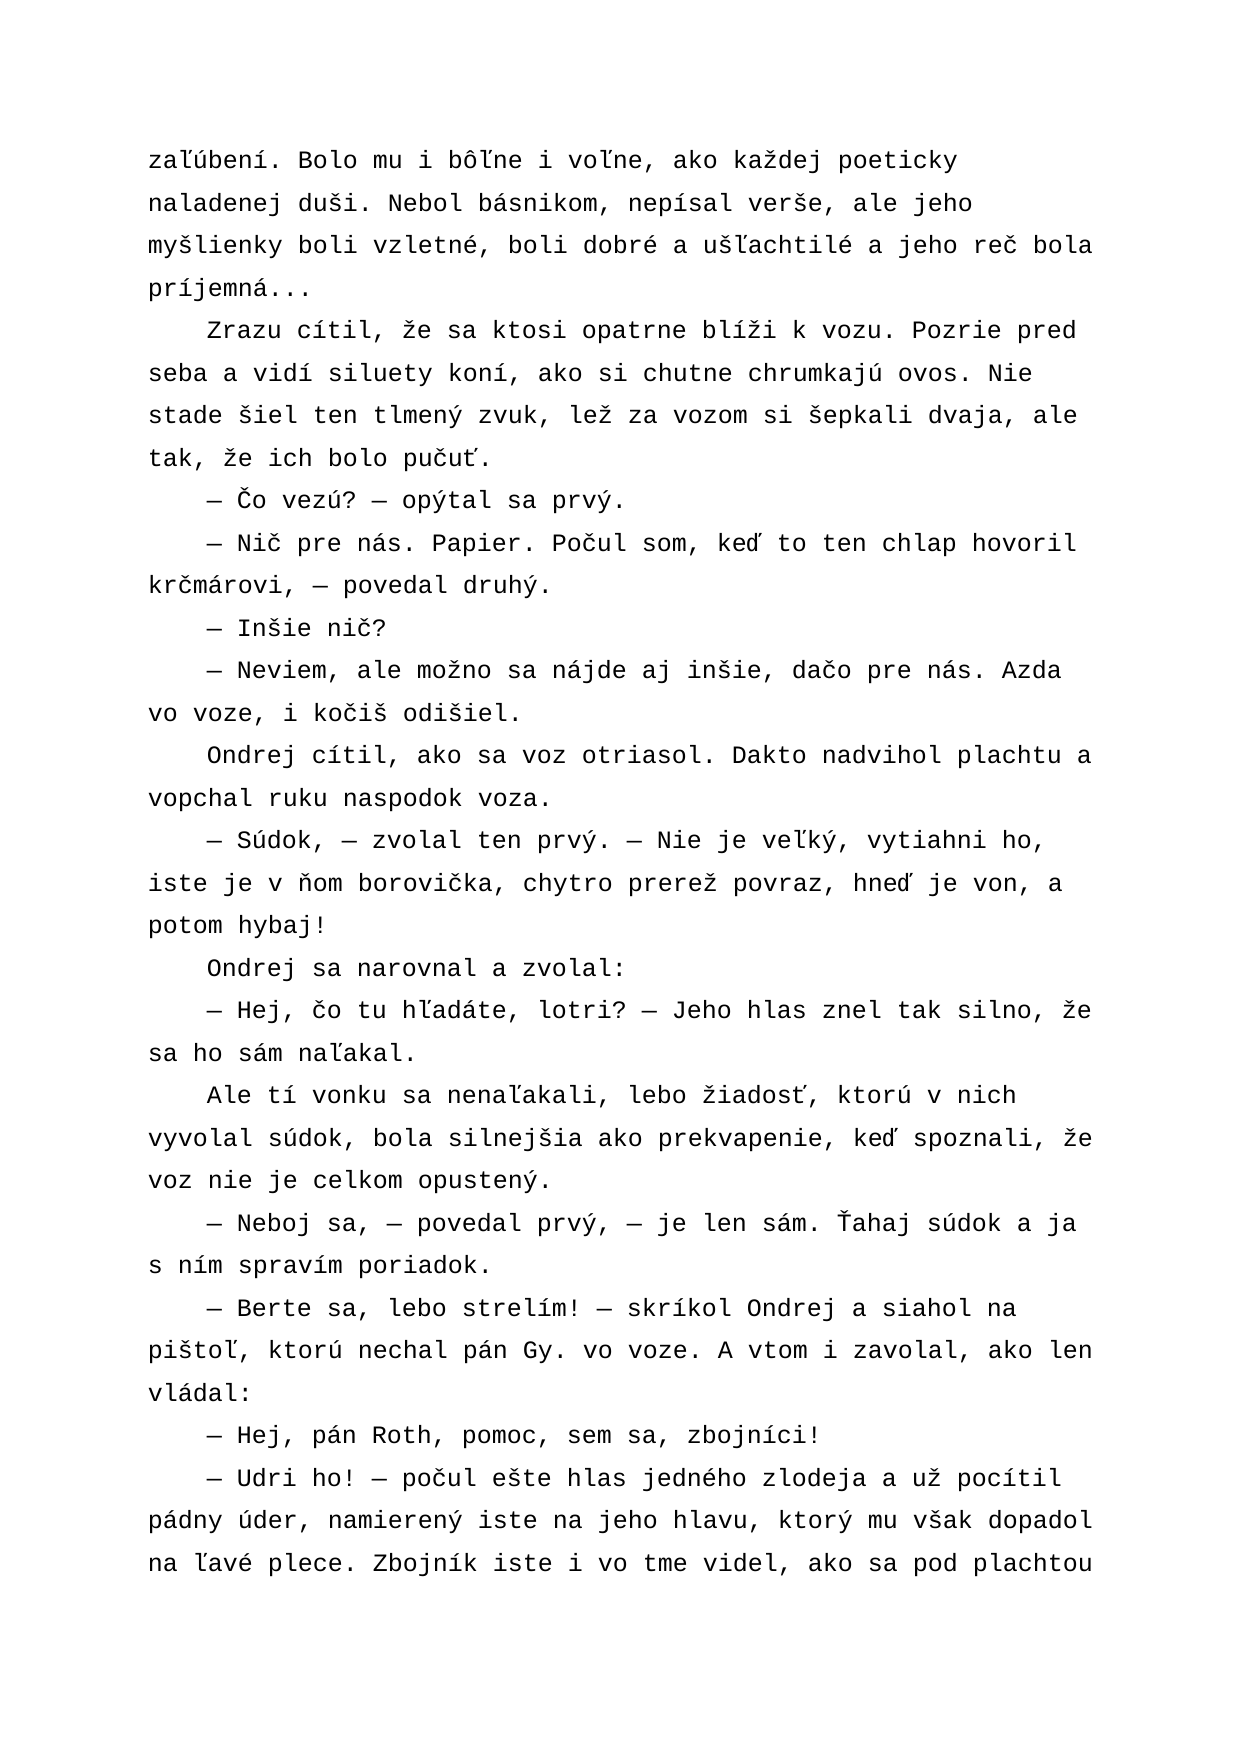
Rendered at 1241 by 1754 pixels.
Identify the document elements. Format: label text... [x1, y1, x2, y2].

text Ondrej sa narovnal a zvolal: [148, 955, 1093, 983]
text Ondrej cítil, ako sa voz otriasol. Dakto nadvihol plachtu a vopchal ruku naspodok voza. [148, 743, 1093, 813]
text — Inšie nič? [148, 615, 1093, 643]
text — Hej, čo tu hľadáte, lotri? — Jeho hlas znel tak silno, že sa ho sám naľakal. [148, 998, 1093, 1068]
text zaľúbení. Bolo mu i bôľne i voľne, ako každej poeticky naladenej duši. Nebol básnikom, nepísal verše, ale jeho myšlienky boli vzletné, boli dobré a ušľachtilé a jeho reč bola príjemná... [148, 148, 1093, 303]
text — Súdok, — zvolal ten prvý. — Nie je veľký, vytiahni ho, iste je v ňom borovička, chytro prerež povraz, hneď je von, a potom hybaj! [148, 828, 1093, 941]
text — Hej, pán Roth, pomoc, sem sa, zbojníci! [148, 1423, 1093, 1451]
text Ale tí vonku sa nenaľakali, lebo žiadosť, ktorú v nich vyvolal súdok, bola silnejšia ako prekvapenie, keď spoznali, že voz nie je celkom opustený. [148, 1083, 1093, 1196]
text Zrazu cítil, že sa ktosi opatrne blíži k vozu. Pozrie pred seba a vidí siluety koní, ako si chutne chrumkajú ovos. Nie stade šiel ten tlmený zvuk, lež za vozom si šepkali dvaja, ale tak, že ich bolo pučuť. [148, 318, 1093, 473]
text — Čo vezú? — opýtal sa prvý. [148, 488, 1093, 516]
text — Udri ho! — počul ešte hlas jedného zlodeja a už pocítil pádny úder, namierený iste na jeho hlavu, ktorý mu však dopadol na ľavé plece. Zbojník iste i vo tme videl, ako sa pod plachtou [148, 1465, 1093, 1578]
text — Neviem, ale možno sa nájde aj inšie, dačo pre nás. Azda vo voze, i kočiš odišiel. [148, 658, 1093, 728]
text — Nič pre nás. Papier. Počul som, keď to ten chlap hovoril krčmárovi, — povedal druhý. [148, 530, 1093, 601]
text — Neboj sa, — povedal prvý, — je len sám. Ťahaj súdok a ja s ním spravím poriadok. [148, 1210, 1093, 1281]
text — Berte sa, lebo strelím! — skríkol Ondrej a siahol na pištoľ, ktorú nechal pán Gy. vo voze. A vtom i zavolal, ako len vládal: [148, 1295, 1093, 1408]
